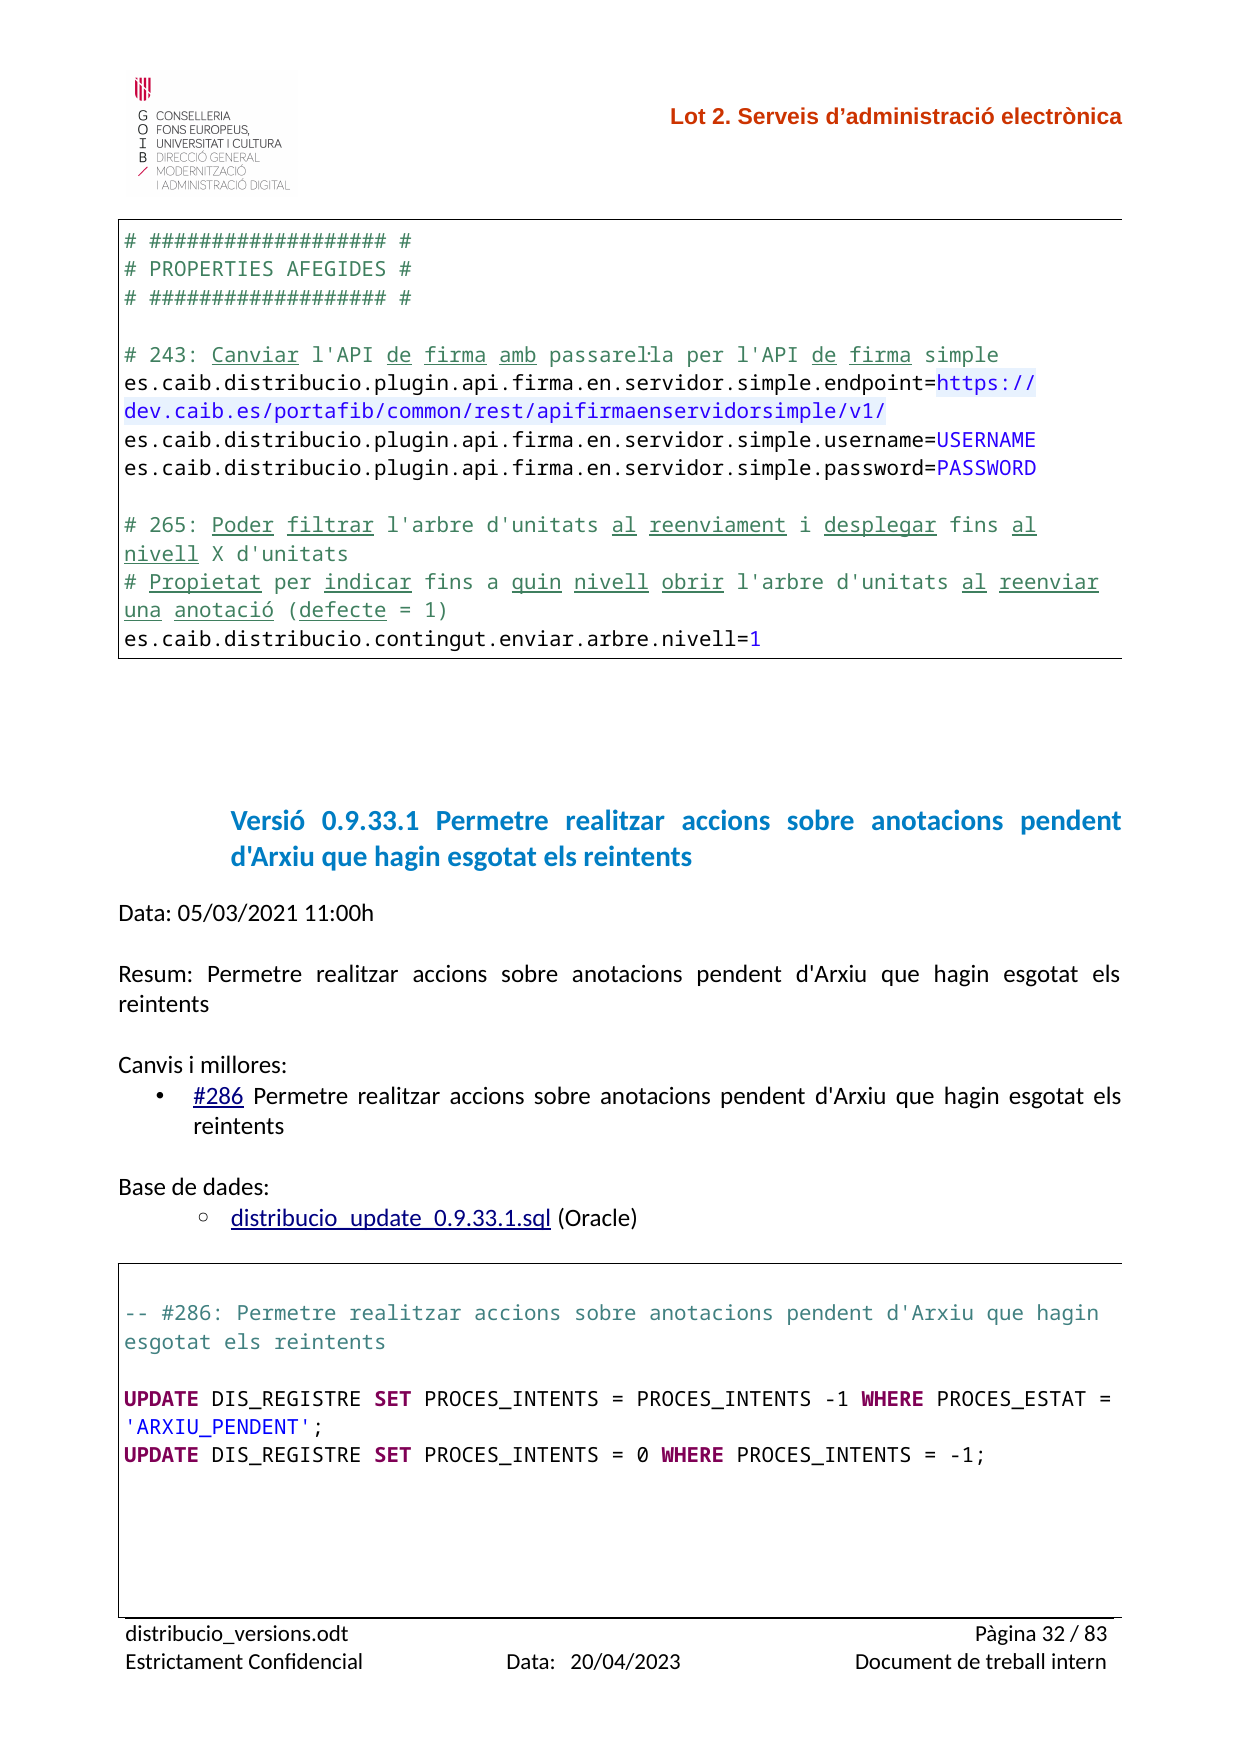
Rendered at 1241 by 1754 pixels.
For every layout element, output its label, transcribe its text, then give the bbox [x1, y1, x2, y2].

text Data: 05/03/2021 11:00h [118, 897, 1122, 927]
text Resum: Permetre realitzar accions sobre anotacions pendent d'Arxiu que hagin esgotat els reintents [118, 958, 1122, 1019]
subtitle Versió 0.9.33.1 Permetre realitzar accions sobre anotacions pendent d'Arxiu que hagin esgotat els reintents [153, 802, 1122, 873]
table_header -- #286: Permetre realitzar accions sobre anotacions pendent d'Arxiu que hagin esgotat els reintents UPDATE DIS_REGISTRE SET PROCES_INTENTS = PROCES_INTENTS -1 WHERE PROCES_ESTAT = 'ARXIU_PENDENT'; UPDATE DIS_REGISTRE SET PROCES_INTENTS = 0 WHERE PROCES_INTENTS = -1; [119, 1264, 1122, 1617]
list distribucio_update_0.9.33.1.sql (Oracle) [193, 1202, 1122, 1233]
picture [126, 70, 299, 197]
text Canvis i millores: [118, 1049, 1122, 1080]
list #286 Permetre realitzar accions sobre anotacions pendent d'Arxiu que hagin esgotat els reintents [156, 1080, 1122, 1141]
table_header # ################### # # PROPERTIES AFEGIDES # # ################### # # 243: Canviar l'API de firma amb passarel·la per l'API de firma simple es.caib.distribucio.plugin.api.firma.en.servidor.simple.endpoint=https://dev.caib.es/portafib/common/rest/apifirmaenservidorsimple/v1/ es.caib.distribucio.plugin.api.firma.en.servidor.simple.username=USERNAME es.caib.distribucio.plugin.api.firma.en.servidor.simple.password=PASSWORD # 265: Poder filtrar l'arbre d'unitats al reenviament i desplegar fins al nivell X d'unitats # Propietat per indicar fins a quin nivell obrir l'arbre d'unitats al reenviar una anotació (defecte = 1) es.caib.distribucio.contingut.enviar.arbre.nivell=1 [119, 220, 1122, 658]
text Base de dades: [118, 1172, 1122, 1202]
